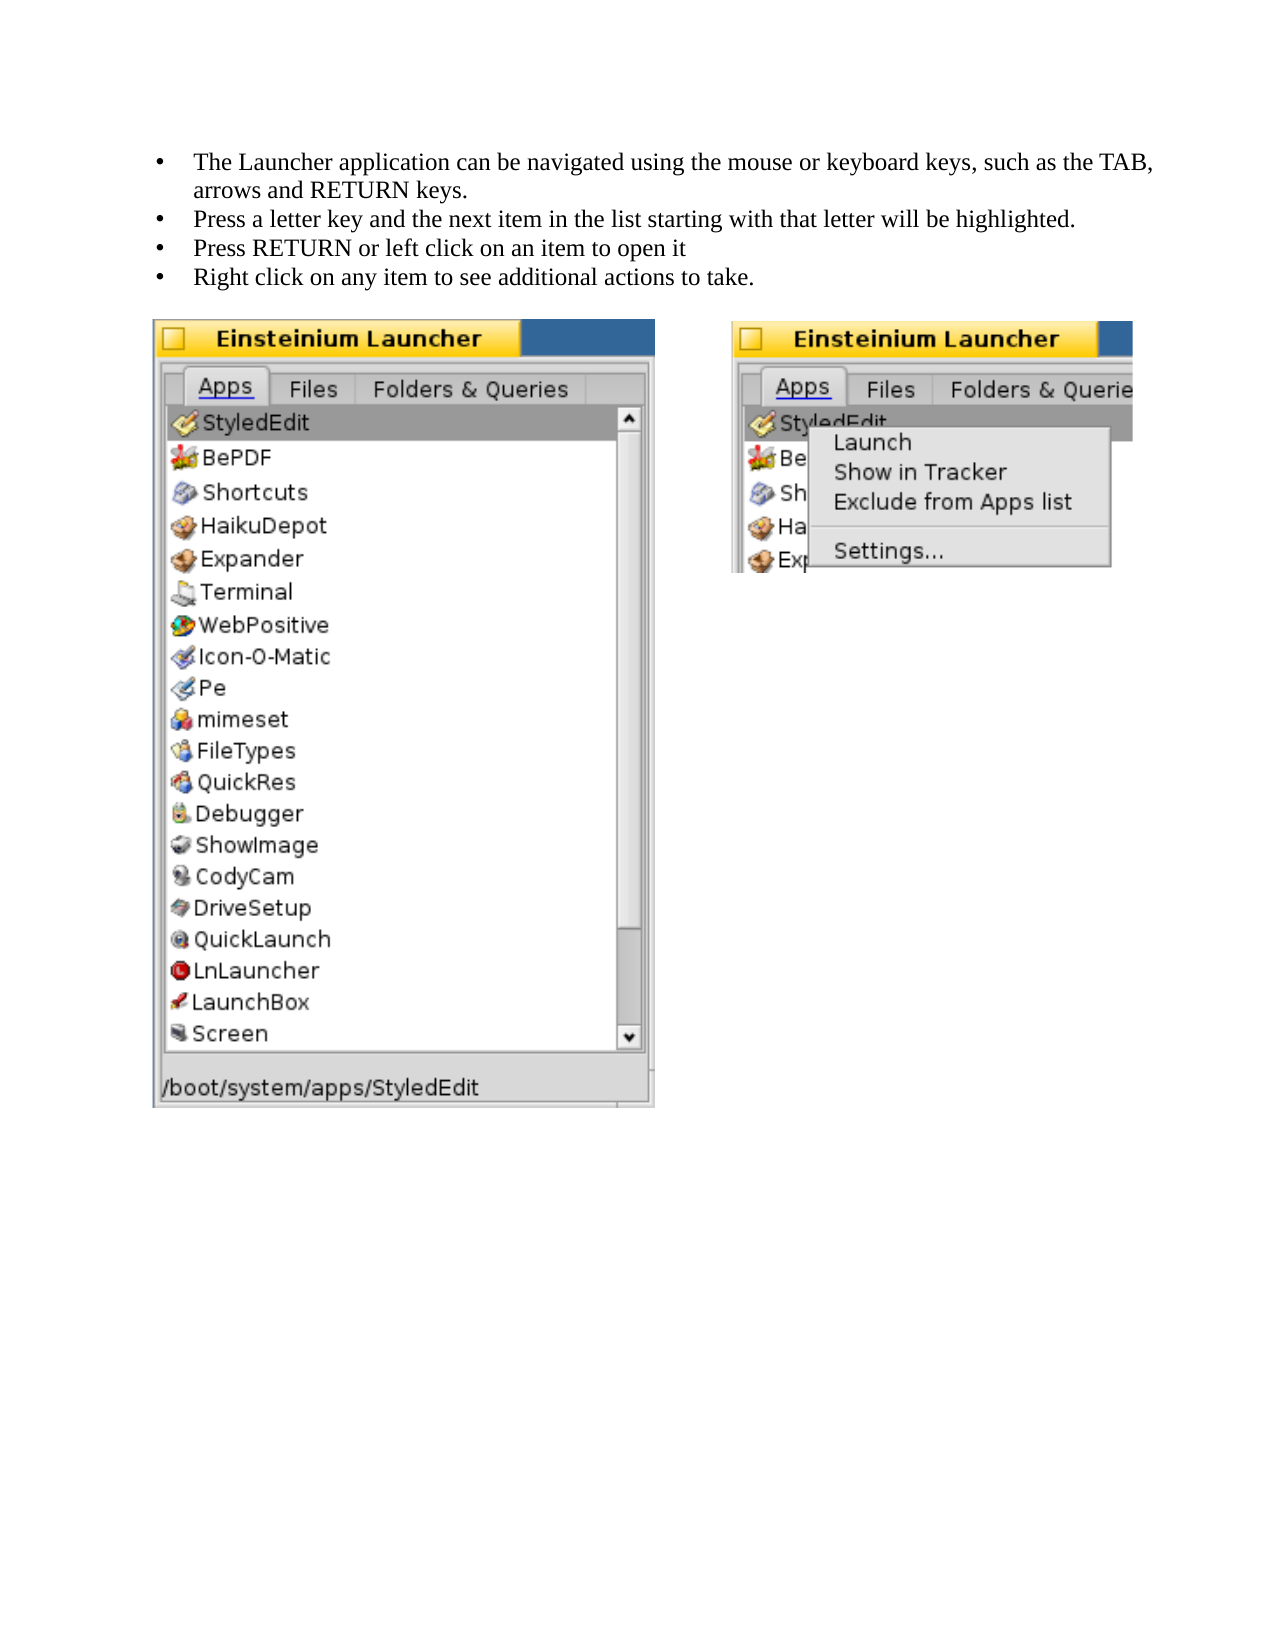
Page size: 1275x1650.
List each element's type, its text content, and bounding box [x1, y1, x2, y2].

picture [731, 321, 1133, 573]
list Right click on any item to see additional actions to take. [156, 262, 1157, 291]
list The Launcher application can be navigated using the mouse or keyboard keys, such as the TAB, arrows and RETURN keys. [156, 147, 1157, 204]
picture [152, 319, 655, 1108]
list Press RETURN or left click on an item to open it [156, 233, 1157, 262]
list Press a letter key and the next item in the list starting with that letter will be highlighted. [156, 204, 1157, 233]
